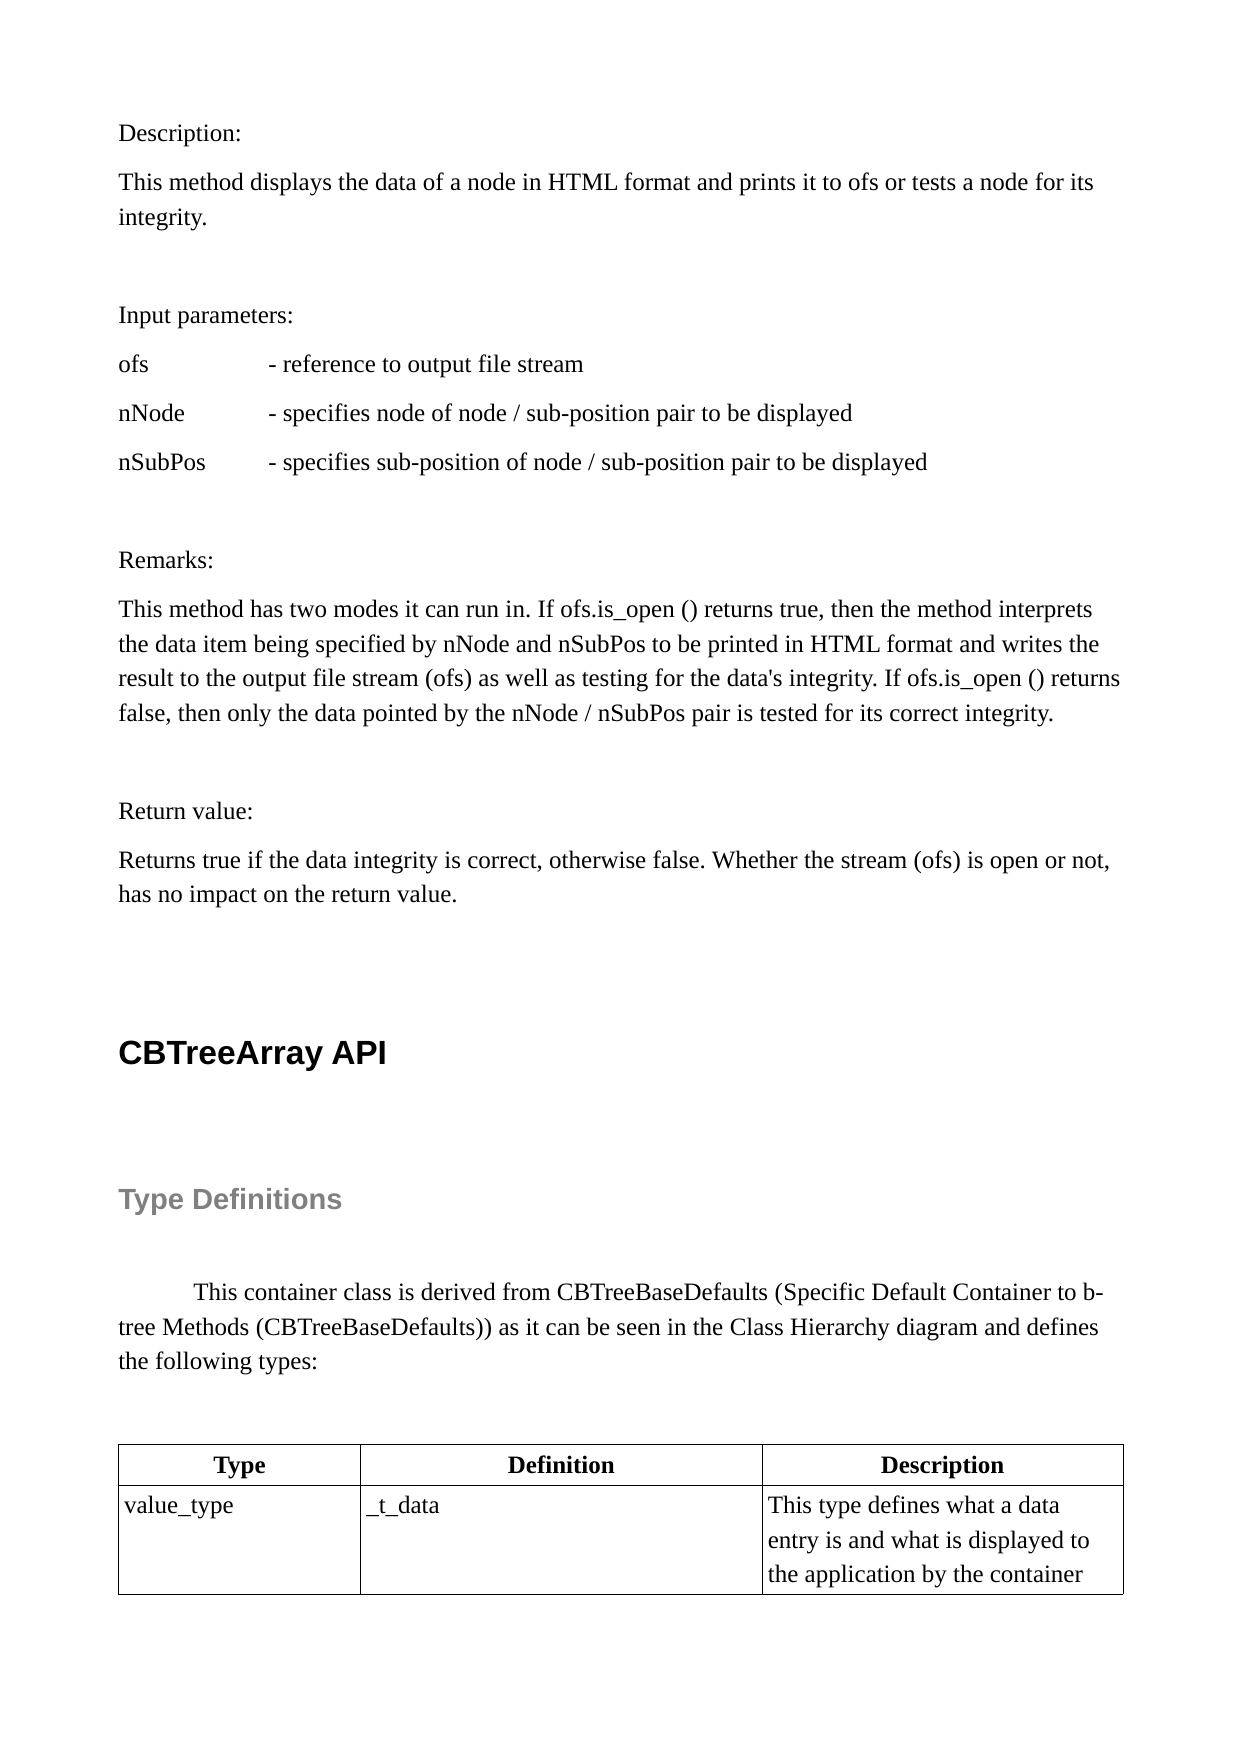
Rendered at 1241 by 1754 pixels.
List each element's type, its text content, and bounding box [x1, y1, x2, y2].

table_header Definition [361, 1445, 762, 1484]
subtitle CBTreeArray API [118, 1033, 1122, 1071]
text nSubPos - specifies sub-position of node / sub-position pair to be displayed [118, 447, 1122, 476]
table_cell _t_data [361, 1486, 762, 1594]
subtitle Type Definitions [118, 1182, 1122, 1216]
text Returns true if the data integrity is correct, otherwise false. Whether the stream (ofs) is open or not, has no impact on the return value. [118, 845, 1122, 908]
text This method has two modes it can run in. If ofs.is_open () returns true, then the method interprets the data item being specified by nNode and nSubPos to be printed in HTML format and writes the result to the output file stream (ofs) as well as testing for the data's integrity. If ofs.is_open () returns false, then only the data pointed by the nNode / nSubPos pair is tested for its correct integrity. [118, 594, 1122, 726]
table_cell This type defines what a data entry is and what is displayed to the application by the container [763, 1486, 1123, 1594]
table_header Type [119, 1445, 360, 1484]
table_cell value_type [119, 1486, 360, 1594]
text Return value: [118, 796, 1122, 824]
text Remarks: [118, 545, 1122, 574]
text ofs - reference to output file stream [118, 349, 1122, 378]
text This container class is derived from CBTreeBaseDefaults (Specific Default Container to b-tree Methods (CBTreeBaseDefaults)) as it can be seen in the Class Hierarchy diagram and defines the following types: [118, 1277, 1122, 1375]
text nNode - specifies node of node / sub-position pair to be displayed [118, 398, 1122, 427]
text Description: [118, 118, 1122, 147]
table_header Description [763, 1445, 1123, 1484]
text Input parameters: [118, 300, 1122, 328]
text This method displays the data of a node in HTML format and prints it to ofs or tests a node for its integrity. [118, 167, 1122, 230]
